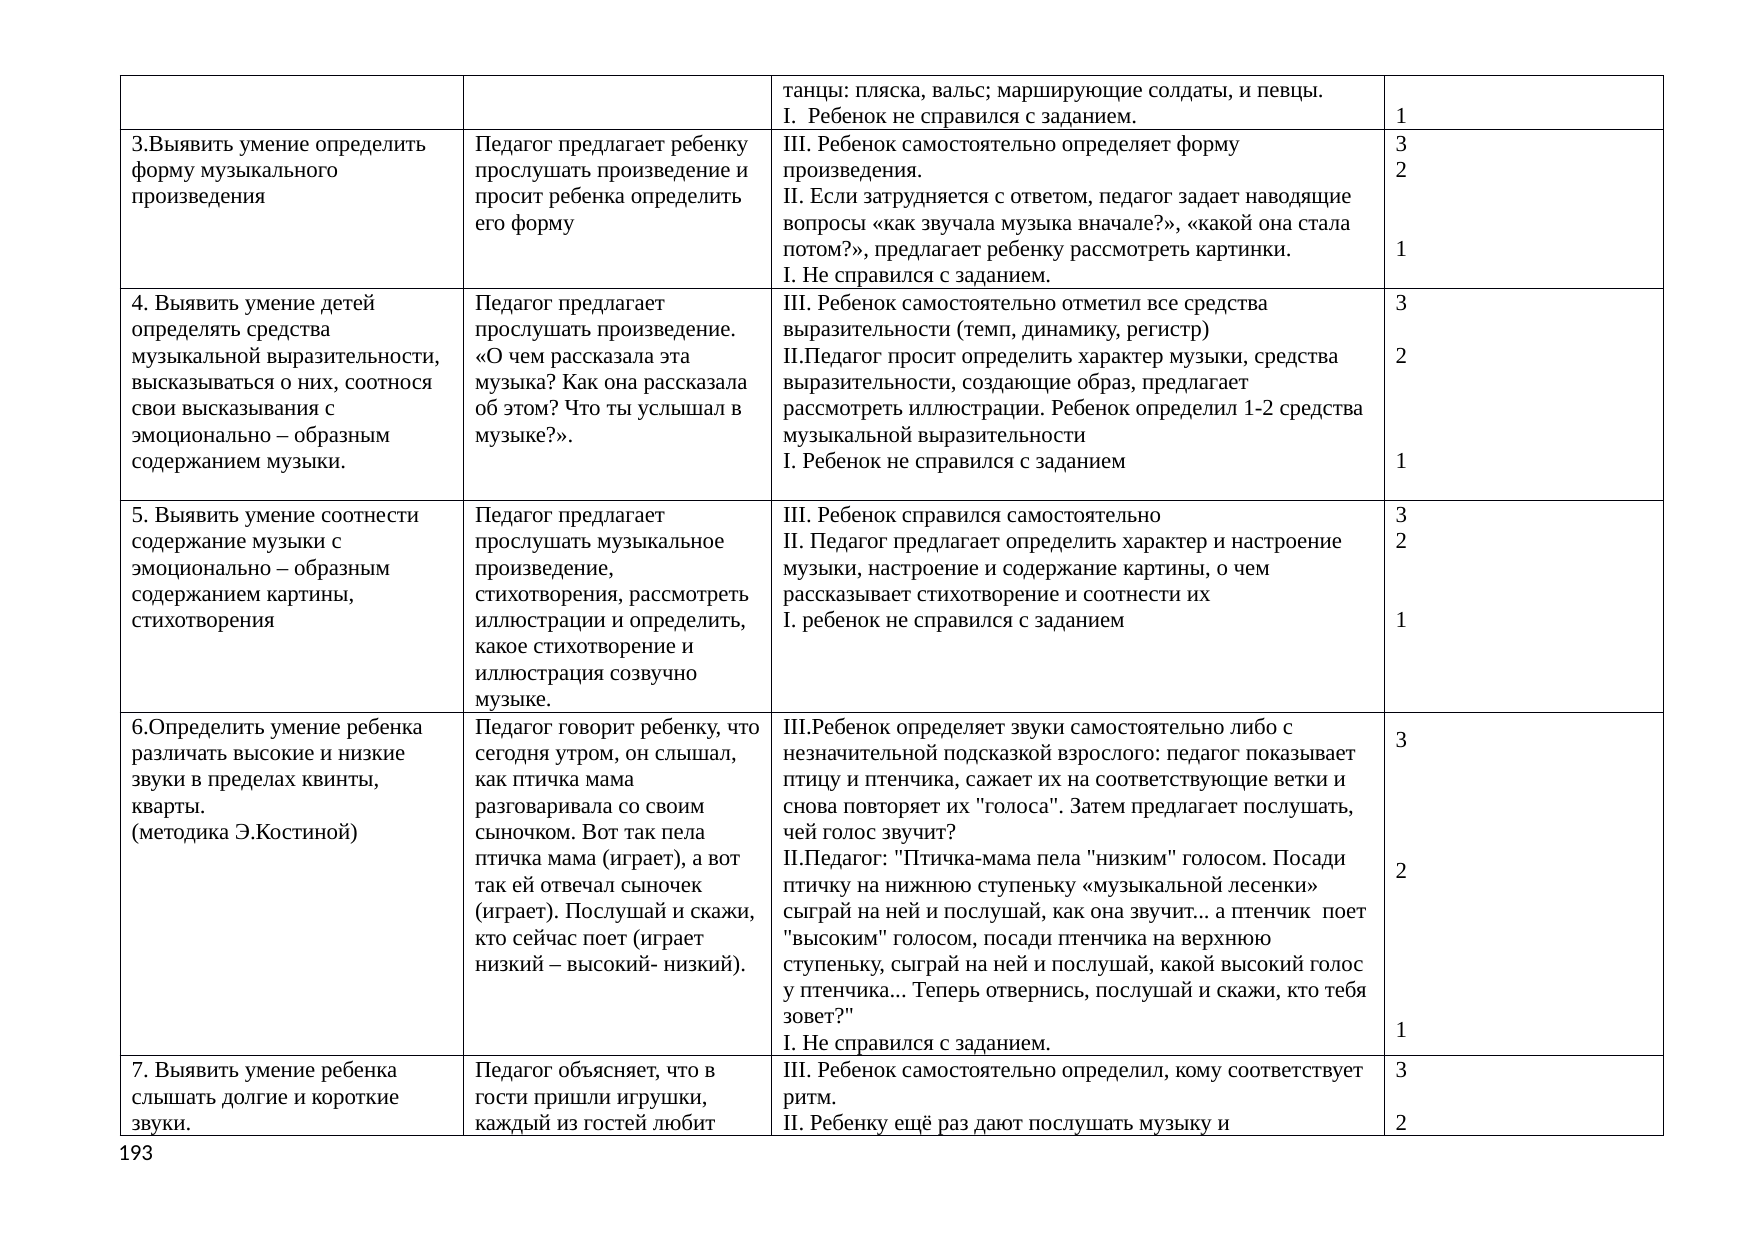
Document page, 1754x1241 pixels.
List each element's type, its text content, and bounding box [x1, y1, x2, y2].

table_cell [464, 76, 771, 129]
table_cell 3 2 [1385, 1056, 1663, 1135]
table_cell 3 2 1 [1385, 713, 1663, 1055]
table_cell Педагог предлагает прослушать произведение. «О чем рассказала эта музыка? Как она рассказала об этом? Что ты услышал в музыке?». [464, 289, 771, 500]
table_cell 7. Выявить умение ребенка слышать долгие и короткие звуки. [121, 1056, 463, 1135]
table_cell 5. Выявить умение соотнести содержание музыки с эмоционально – образным содержанием картины, стихотворения [121, 501, 463, 712]
table_cell III. Ребенок самостоятельно определил, кому соответствует ритм. II. Ребенку ещё раз дают послушать музыку и [772, 1056, 1384, 1135]
table_cell 6.Определить умение ребенка различать высокие и низкие звуки в пределах квинты, кварты. (методика Э.Костиной) [121, 713, 463, 1055]
table_cell III. Ребенок самостоятельно определяет форму произведения. II. Если затрудняется с ответом, педагог задает наводящие вопросы «как звучала музыка вначале?», «какой она стала потом?», предлагает ребенку рассмотреть картинки. I. Не справился с заданием. [772, 130, 1384, 288]
table_cell 3 2 1 [1385, 289, 1663, 500]
table_cell Педагог предлагает прослушать музыкальное произведение, стихотворения, рассмотреть иллюстрации и определить, какое стихотворение и иллюстрация созвучно музыке. [464, 501, 771, 712]
table_cell 3 2 1 [1385, 130, 1663, 288]
table_cell 4. Выявить умение детей определять средства музыкальной выразительности, высказываться о них, соотнося свои высказывания с эмоционально – образным содержанием музыки. [121, 289, 463, 500]
table_cell 3.Выявить умение определить форму музыкального произведения [121, 130, 463, 288]
table_cell III.Ребенок определяет звуки самостоятельно либо с незначительной подсказкой взрослого: педагог показывает птицу и птенчика, сажает их на соответствующие ветки и снова повторяет их "голоса". Затем предлагает послушать, чей голос звучит? II.Педагог: "Птичка-мама пела "низким" голосом. Посади птичку на нижнюю ступеньку «музыкальной лесенки» сыграй на ней и послушай, как она звучит... а птенчик поет "высоким" голосом, посади птенчика на верхнюю ступеньку, сыграй на ней и послушай, какой высокий голос у птенчика... Теперь отвернись, послушай и скажи, кто тебя зовет?" I. Не справился с заданием. [772, 713, 1384, 1055]
table_cell 1 [1385, 76, 1663, 129]
table_cell III. Ребенок самостоятельно отметил все средства выразительности (темп, динамику, регистр) II.Педагог просит определить характер музыки, средства выразительности, создающие образ, предлагает рассмотреть иллюстрации. Ребенок определил 1-2 средства музыкальной выразительности I. Ребенок не справился с заданием [772, 289, 1384, 500]
table_cell Педагог говорит ребенку, что сегодня утром, он слышал, как птичка мама разговаривала со своим сыночком. Вот так пела птичка мама (играет), а вот так ей отвечал сыночек (играет). Послушай и скажи, кто сейчас поет (играет низкий – высокий- низкий). [464, 713, 771, 1055]
table_cell 3 2 1 [1385, 501, 1663, 712]
table_cell Педагог предлагает ребенку прослушать произведение и просит ребенка определить его форму [464, 130, 771, 288]
table_cell танцы: пляска, вальс; марширующие солдаты, и певцы. I. Ребенок не справился с заданием. [772, 76, 1384, 129]
table_cell [121, 76, 463, 129]
table_cell Педагог объясняет, что в гости пришли игрушки, каждый из гостей любит [464, 1056, 771, 1135]
table_cell III. Ребенок справился самостоятельно II. Педагог предлагает определить характер и настроение музыки, настроение и содержание картины, о чем рассказывает стихотворение и соотнести их I. ребенок не справился с заданием [772, 501, 1384, 712]
